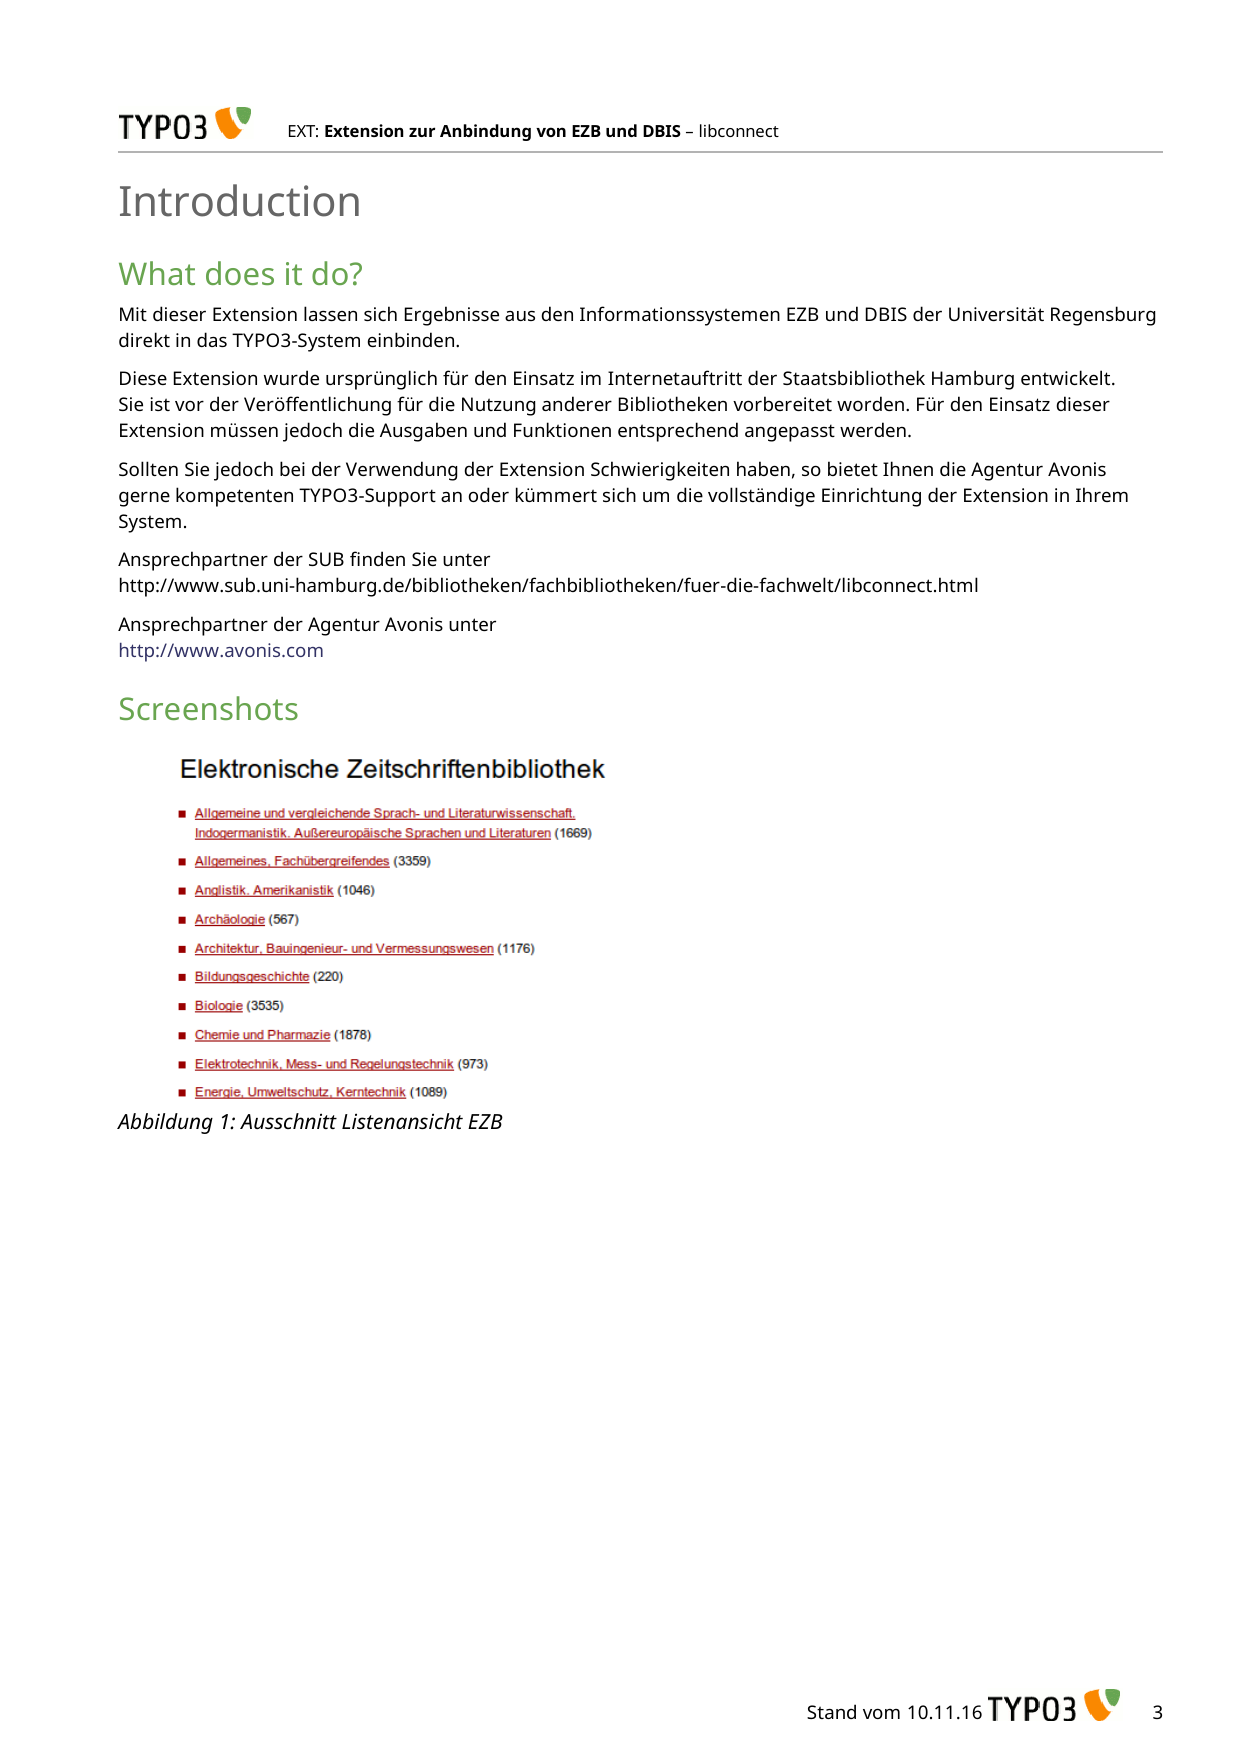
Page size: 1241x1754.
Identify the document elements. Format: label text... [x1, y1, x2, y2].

subtitle Ansprechpartner der Agentur Avonis unter http://www.avonis.com [118, 611, 1163, 663]
subtitle Diese Extension wurde ursprünglich für den Einsatz im Internetauftritt der Staatsbibliothek Hamburg entwickelt. Sie ist vor der Veröffentlichung für die Nutzung anderer Bibliotheken vorbereitet worden. Für den Einsatz dieser Extension müssen jedoch die Ausgaben und Funktionen entsprechend angepasst werden. [118, 365, 1163, 443]
picture [118, 729, 746, 1107]
subtitle Mit dieser Extension lassen sich Ergebnisse aus den Informationssystemen EZB und DBIS der Universität Regensburg direkt in das TYPO3-System einbinden. [118, 301, 1163, 353]
picture [987, 1688, 1123, 1721]
subtitle Sollten Sie jedoch bei der Verwendung der Extension Schwierigkeiten haben, so bietet Ihnen die Agentur Avonis gerne kompetenten TYPO3-Support an oder kümmert sich um die vollständige Einrichtung der Extension in Ihrem System. [118, 456, 1163, 534]
subtitle What does it do? [118, 252, 1163, 294]
subtitle Introduction [118, 172, 1163, 228]
subtitle Screenshots [118, 687, 1163, 729]
picture [118, 106, 254, 139]
subtitle Ansprechpartner der SUB finden Sie unter http://www.sub.uni-hamburg.de/bibliotheken/fachbibliotheken/fuer-die-fachwelt/libconnect.html [118, 546, 1163, 598]
text Abbildung 1: Ausschnitt Listenansicht EZB [118, 1107, 745, 1135]
